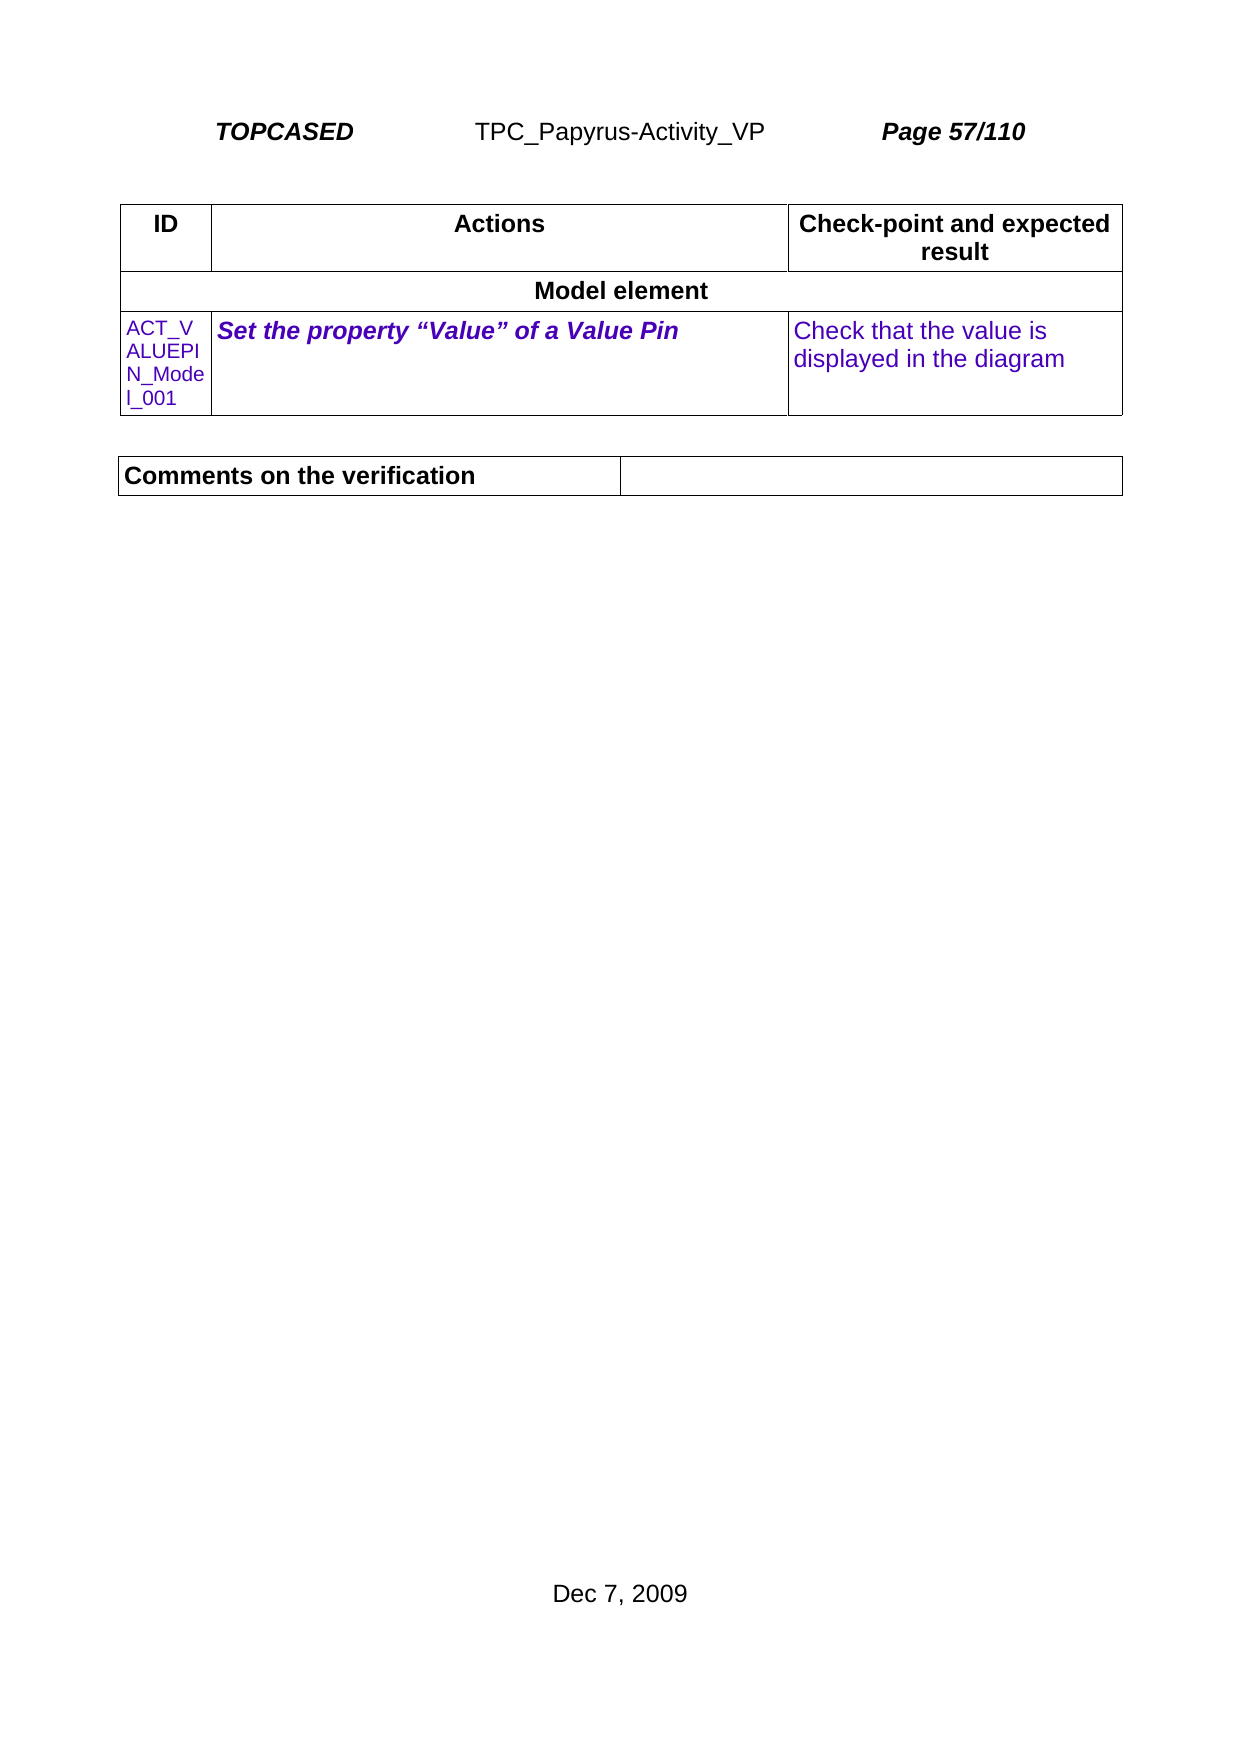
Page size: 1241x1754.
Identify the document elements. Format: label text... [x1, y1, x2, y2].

table_header [621, 457, 1122, 495]
table_cell Model element [121, 272, 1122, 311]
table_header Check-point and expected result [789, 205, 1122, 271]
table_header Comments on the verification [119, 457, 620, 495]
table_cell Check that the value is displayed in the diagram [789, 312, 1122, 415]
table_cell ACT_VALUEPIN_Model_001 [121, 312, 211, 415]
table_header ID [121, 205, 211, 271]
table_cell Set the property “Value” of a Value Pin [212, 312, 787, 415]
table_header Actions [212, 205, 787, 271]
